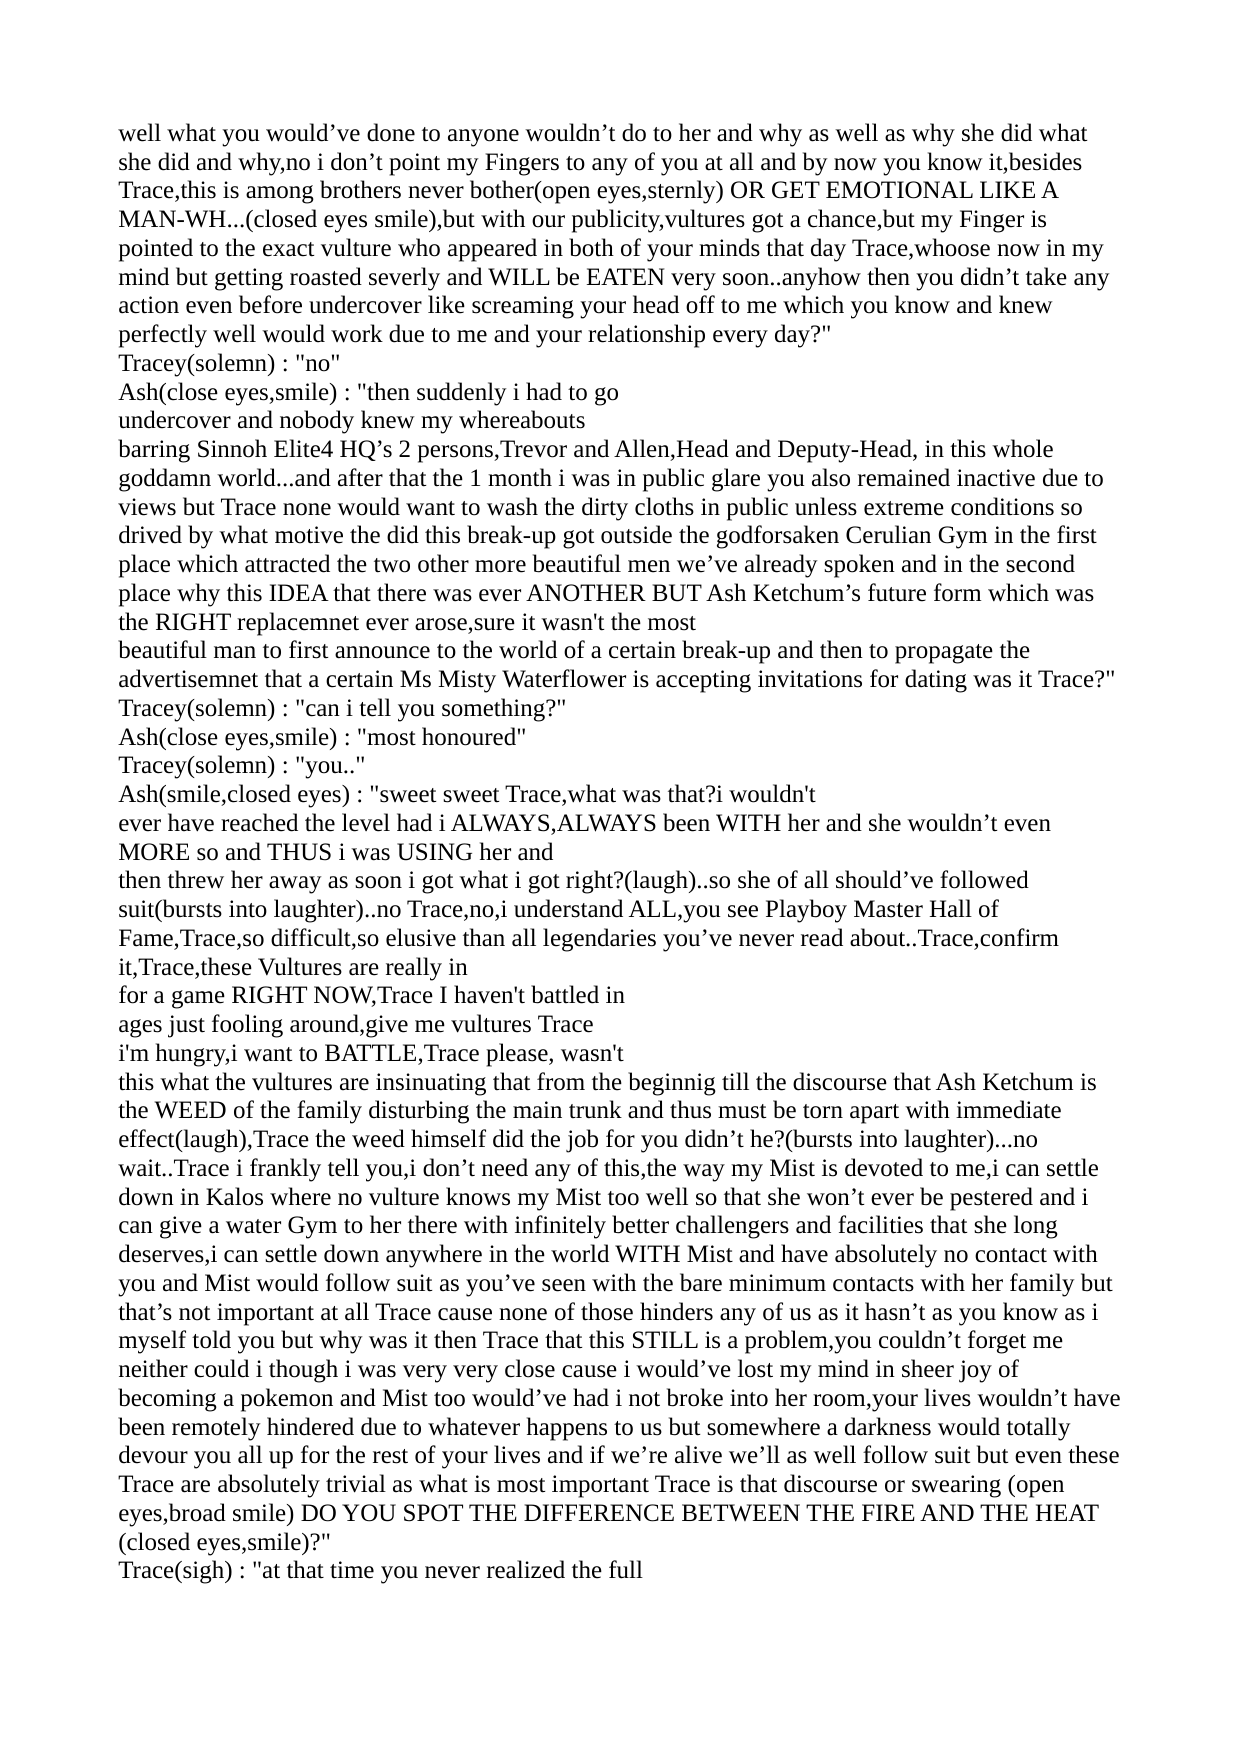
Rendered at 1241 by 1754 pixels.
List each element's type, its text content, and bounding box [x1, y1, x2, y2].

text Tracey(solemn) : "you.." [118, 751, 1122, 779]
text i'm hungry,i want to BATTLE,Trace please, wasn't [118, 1038, 1122, 1067]
text beautiful man to first announce to the world of a certain break-up and then to propagate the advertisemnet that a certain Ms Misty Waterflower is accepting invitations for dating was it Trace?" [118, 636, 1122, 693]
text Ash(smile,closed eyes) : "sweet sweet Trace,what was that?i wouldn't [118, 779, 1122, 808]
text ever have reached the level had i ALWAYS,ALWAYS been WITH her and she wouldn’t even MORE so and THUS i was USING her and [118, 808, 1122, 866]
text barring Sinnoh Elite4 HQ’s 2 persons,Trevor and Allen,Head and Deputy-Head, in this whole goddamn world...and after that the 1 month i was in public glare you also remained inactive due to views but Trace none would want to wash the dirty cloths in public unless extreme conditions so drived by what motive the did this break-up got outside the godforsaken Cerulian Gym in the first place which attracted the two other more beautiful men we’ve already spoken and in the second place why this IDEA that there was ever ANOTHER BUT Ash Ketchum’s future form which was the RIGHT replacemnet ever arose,sure it wasn't the most [118, 434, 1122, 636]
text then threw her away as soon i got what i got right?(laugh)..so she of all should’ve followed suit(bursts into laughter)..no Trace,no,i understand ALL,you see Playboy Master Hall of Fame,Trace,so difficult,so elusive than all legendaries you’ve never read about..Trace,confirm it,Trace,these Vultures are really in [118, 866, 1122, 981]
text ages just fooling around,give me vultures Trace [118, 1009, 1122, 1038]
text for a game RIGHT NOW,Trace I haven't battled in [118, 981, 1122, 1009]
text Tracey(solemn) : "can i tell you something?" [118, 693, 1122, 722]
text Ash(close eyes,smile) : "then suddenly i had to go [118, 377, 1122, 406]
text Trace(sigh) : "at that time you never realized the full [118, 1556, 1122, 1584]
text this what the vultures are insinuating that from the beginnig till the discourse that Ash Ketchum is the WEED of the family disturbing the main trunk and thus must be torn apart with immediate effect(laugh),Trace the weed himself did the job for you didn’t he?(bursts into laughter)...no wait..Trace i frankly tell you,i don’t need any of this,the way my Mist is devoted to me,i can settle down in Kalos where no vulture knows my Mist too well so that she won’t ever be pestered and i can give a water Gym to her there with infinitely better challengers and facilities that she long deserves,i can settle down anywhere in the world WITH Mist and have absolutely no contact with you and Mist would follow suit as you’ve seen with the bare minimum contacts with her family but that’s not important at all Trace cause none of those hinders any of us as it hasn’t as you know as i myself told you but why was it then Trace that this STILL is a problem,you couldn’t forget me neither could i though i was very very close cause i would’ve lost my mind in sheer joy of becoming a pokemon and Mist too would’ve had i not broke into her room,your lives wouldn’t have been remotely hindered due to whatever happens to us but somewhere a darkness would totally devour you all up for the rest of your lives and if we’re alive we’ll as well follow suit but even these Trace are absolutely trivial as what is most important Trace is that discourse or swearing (open eyes,broad smile) DO YOU SPOT THE DIFFERENCE BETWEEN THE FIRE AND THE HEAT (closed eyes,smile)?" [118, 1067, 1122, 1556]
text Ash(close eyes,smile) : "most honoured" [118, 722, 1122, 751]
text well what you would’ve done to anyone wouldn’t do to her and why as well as why she did what she did and why,no i don’t point my Fingers to any of you at all and by now you know it,besides Trace,this is among brothers never bother(open eyes,sternly) OR GET EMOTIONAL LIKE A MAN-WH...(closed eyes smile),but with our publicity,vultures got a chance,but my Finger is pointed to the exact vulture who appeared in both of your minds that day Trace,whoose now in my mind but getting roasted severly and WILL be EATEN very soon..anyhow then you didn’t take any action even before undercover like screaming your head off to me which you know and knew perfectly well would work due to me and your relationship every day?" [118, 118, 1122, 348]
text undercover and nobody knew my whereabouts [118, 406, 1122, 434]
text Tracey(solemn) : "no" [118, 348, 1122, 377]
